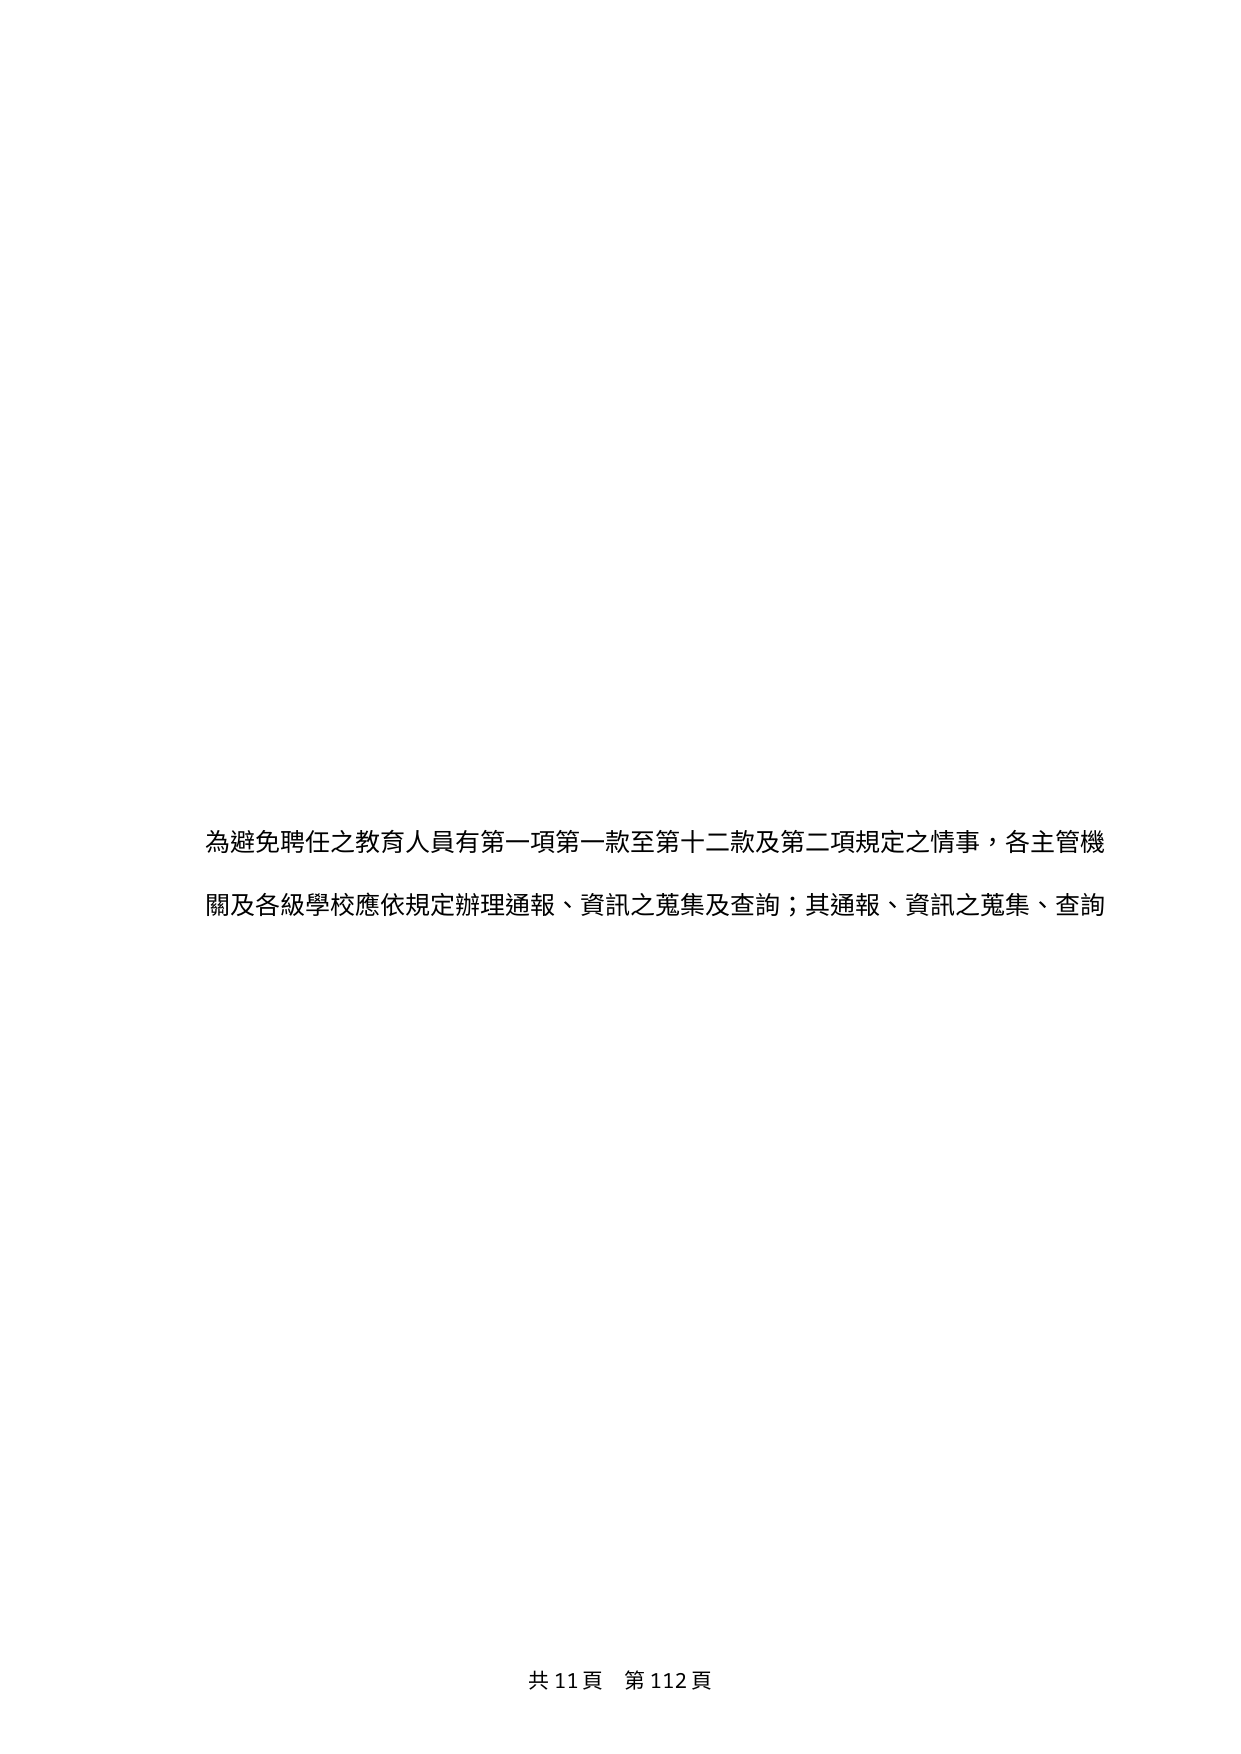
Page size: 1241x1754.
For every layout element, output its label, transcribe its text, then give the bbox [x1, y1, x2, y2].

text 為避免聘任之教育人員有第一項第一款至第十二款及第二項規定之情事，各主管機關及各級學校應依規定辦理通報、資訊之蒐集及查詢；其通報、資訊之蒐集、查詢 [206, 799, 1122, 924]
